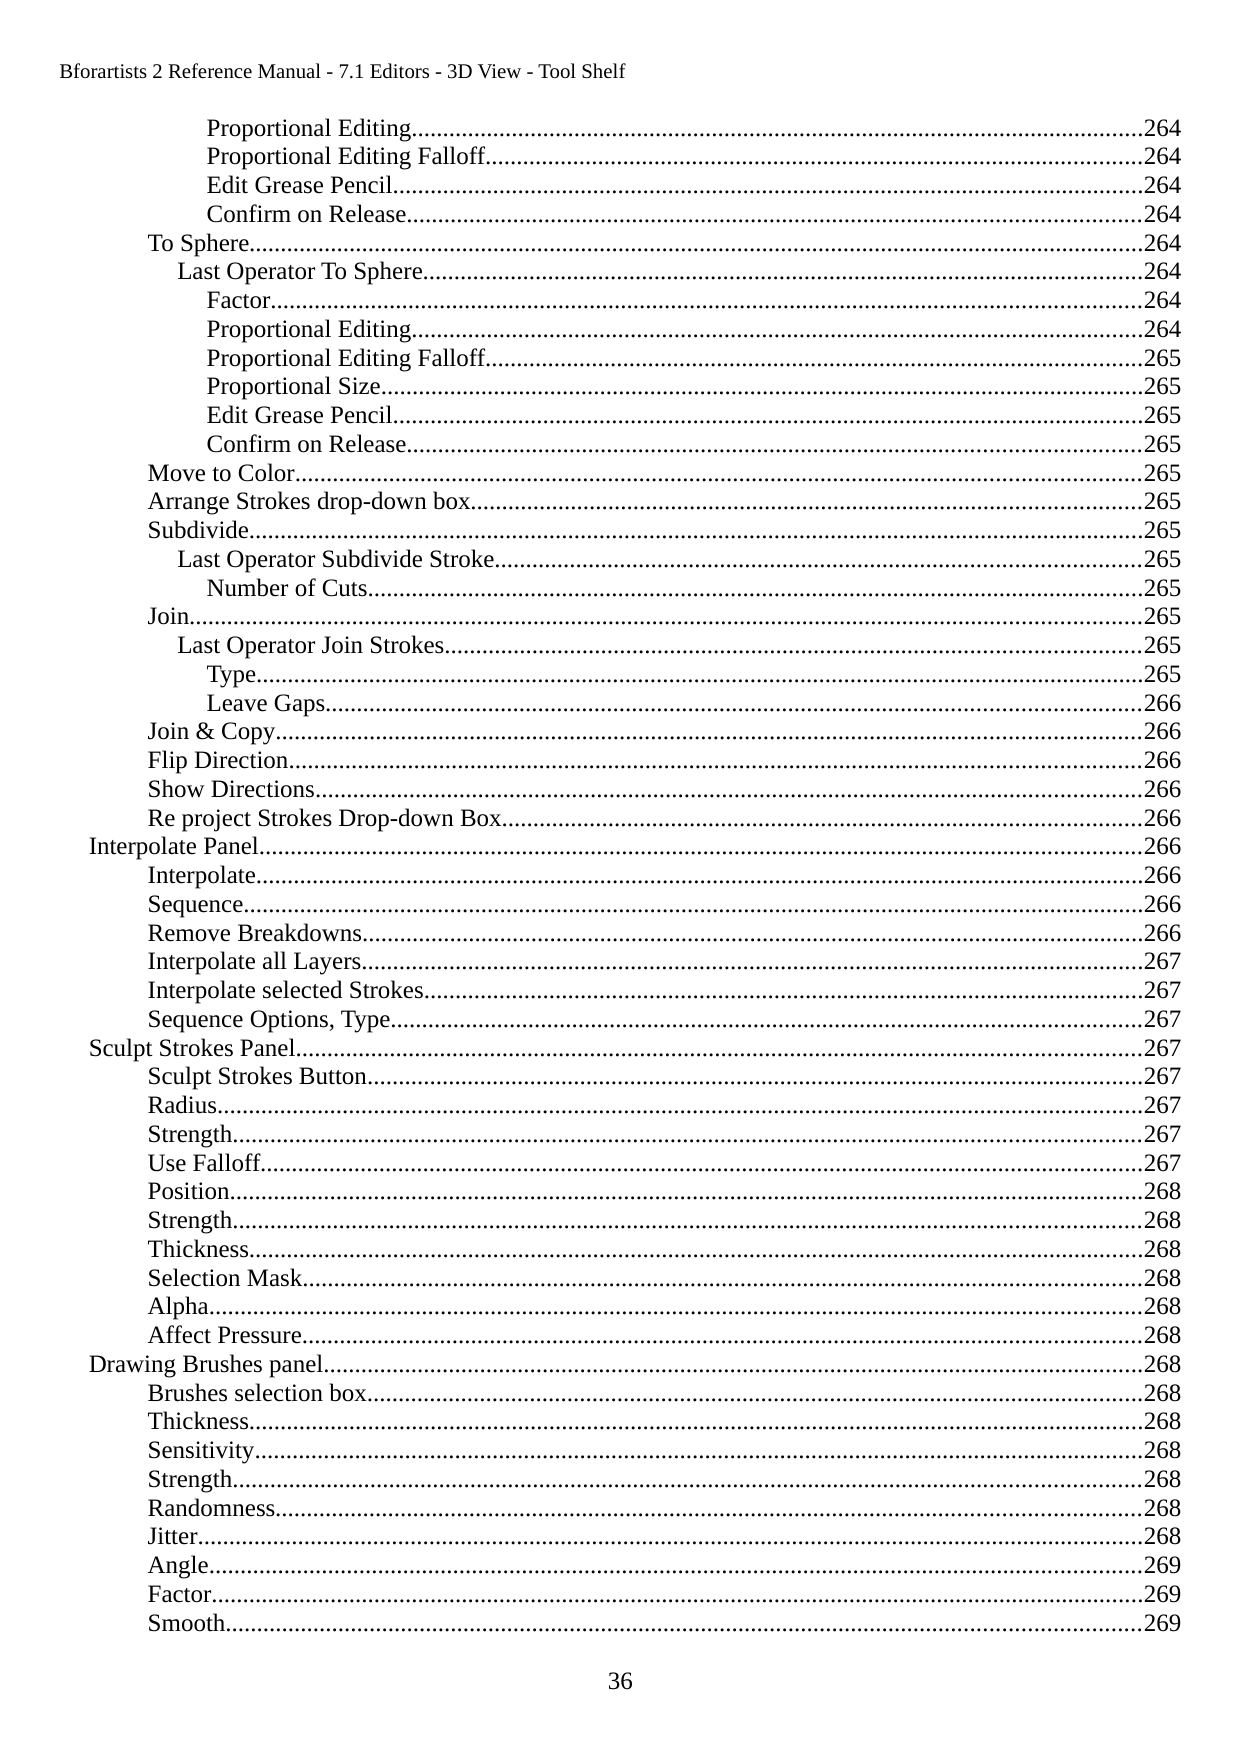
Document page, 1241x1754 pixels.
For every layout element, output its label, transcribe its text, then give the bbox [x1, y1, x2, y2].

text Proportional Editing Falloff 265 [206, 343, 1181, 371]
text Interpolate Panel 266 [88, 831, 1181, 860]
text Flip Direction 266 [147, 745, 1181, 774]
text Jitter 268 [147, 1521, 1181, 1550]
text Interpolate 266 [147, 860, 1181, 889]
text Type 265 [206, 659, 1181, 688]
text Last Operator Subdivide Stroke 265 [177, 544, 1181, 573]
text Proportional Editing 264 [206, 314, 1181, 343]
text Move to Color 265 [147, 458, 1181, 486]
text Drawing Brushes panel 268 [88, 1349, 1181, 1378]
text Proportional Editing Falloff 264 [206, 141, 1181, 170]
text Factor 269 [147, 1579, 1181, 1608]
text Proportional Editing 264 [206, 113, 1181, 141]
text Smooth 269 [147, 1608, 1181, 1636]
text Proportional Size 265 [206, 371, 1181, 400]
text Sculpt Strokes Panel 267 [88, 1033, 1181, 1061]
text Strength 267 [147, 1119, 1181, 1148]
text Sculpt Strokes Button 267 [147, 1061, 1181, 1090]
text Radius 267 [147, 1090, 1181, 1119]
text Strength 268 [147, 1464, 1181, 1493]
text Factor 264 [206, 285, 1181, 314]
text Affect Pressure 268 [147, 1320, 1181, 1349]
text Number of Cuts 265 [206, 573, 1181, 601]
text Show Directions 266 [147, 774, 1181, 803]
text Edit Grease Pencil 264 [206, 170, 1181, 199]
text Interpolate all Layers 267 [147, 946, 1181, 975]
text Strength 268 [147, 1205, 1181, 1234]
text Sequence Options, Type 267 [147, 1004, 1181, 1033]
text Sensitivity 268 [147, 1435, 1181, 1464]
text Subdivide 265 [147, 515, 1181, 544]
text Last Operator To Sphere 264 [177, 256, 1181, 285]
text Brushes selection box 268 [147, 1378, 1181, 1406]
text Thickness 268 [147, 1234, 1181, 1263]
text Use Falloff 267 [147, 1148, 1181, 1176]
text Re project Strokes Drop-down Box 266 [147, 803, 1181, 831]
text Last Operator Join Strokes 265 [177, 630, 1181, 659]
text Sequence 266 [147, 889, 1181, 918]
text Randomness 268 [147, 1493, 1181, 1521]
text Join 265 [147, 601, 1181, 630]
text Interpolate selected Strokes 267 [147, 975, 1181, 1004]
text Selection Mask 268 [147, 1263, 1181, 1291]
text Arrange Strokes drop-down box 265 [147, 486, 1181, 515]
text Confirm on Release 265 [206, 429, 1181, 458]
text Confirm on Release 264 [206, 199, 1181, 228]
text Angle 269 [147, 1550, 1181, 1579]
text Leave Gaps 266 [206, 688, 1181, 716]
text Alpha 268 [147, 1291, 1181, 1320]
text Join & Copy 266 [147, 716, 1181, 745]
text Position 268 [147, 1176, 1181, 1205]
text Remove Breakdowns 266 [147, 918, 1181, 946]
text Edit Grease Pencil 265 [206, 400, 1181, 429]
text Thickness 268 [147, 1406, 1181, 1435]
text To Sphere 264 [147, 228, 1181, 256]
